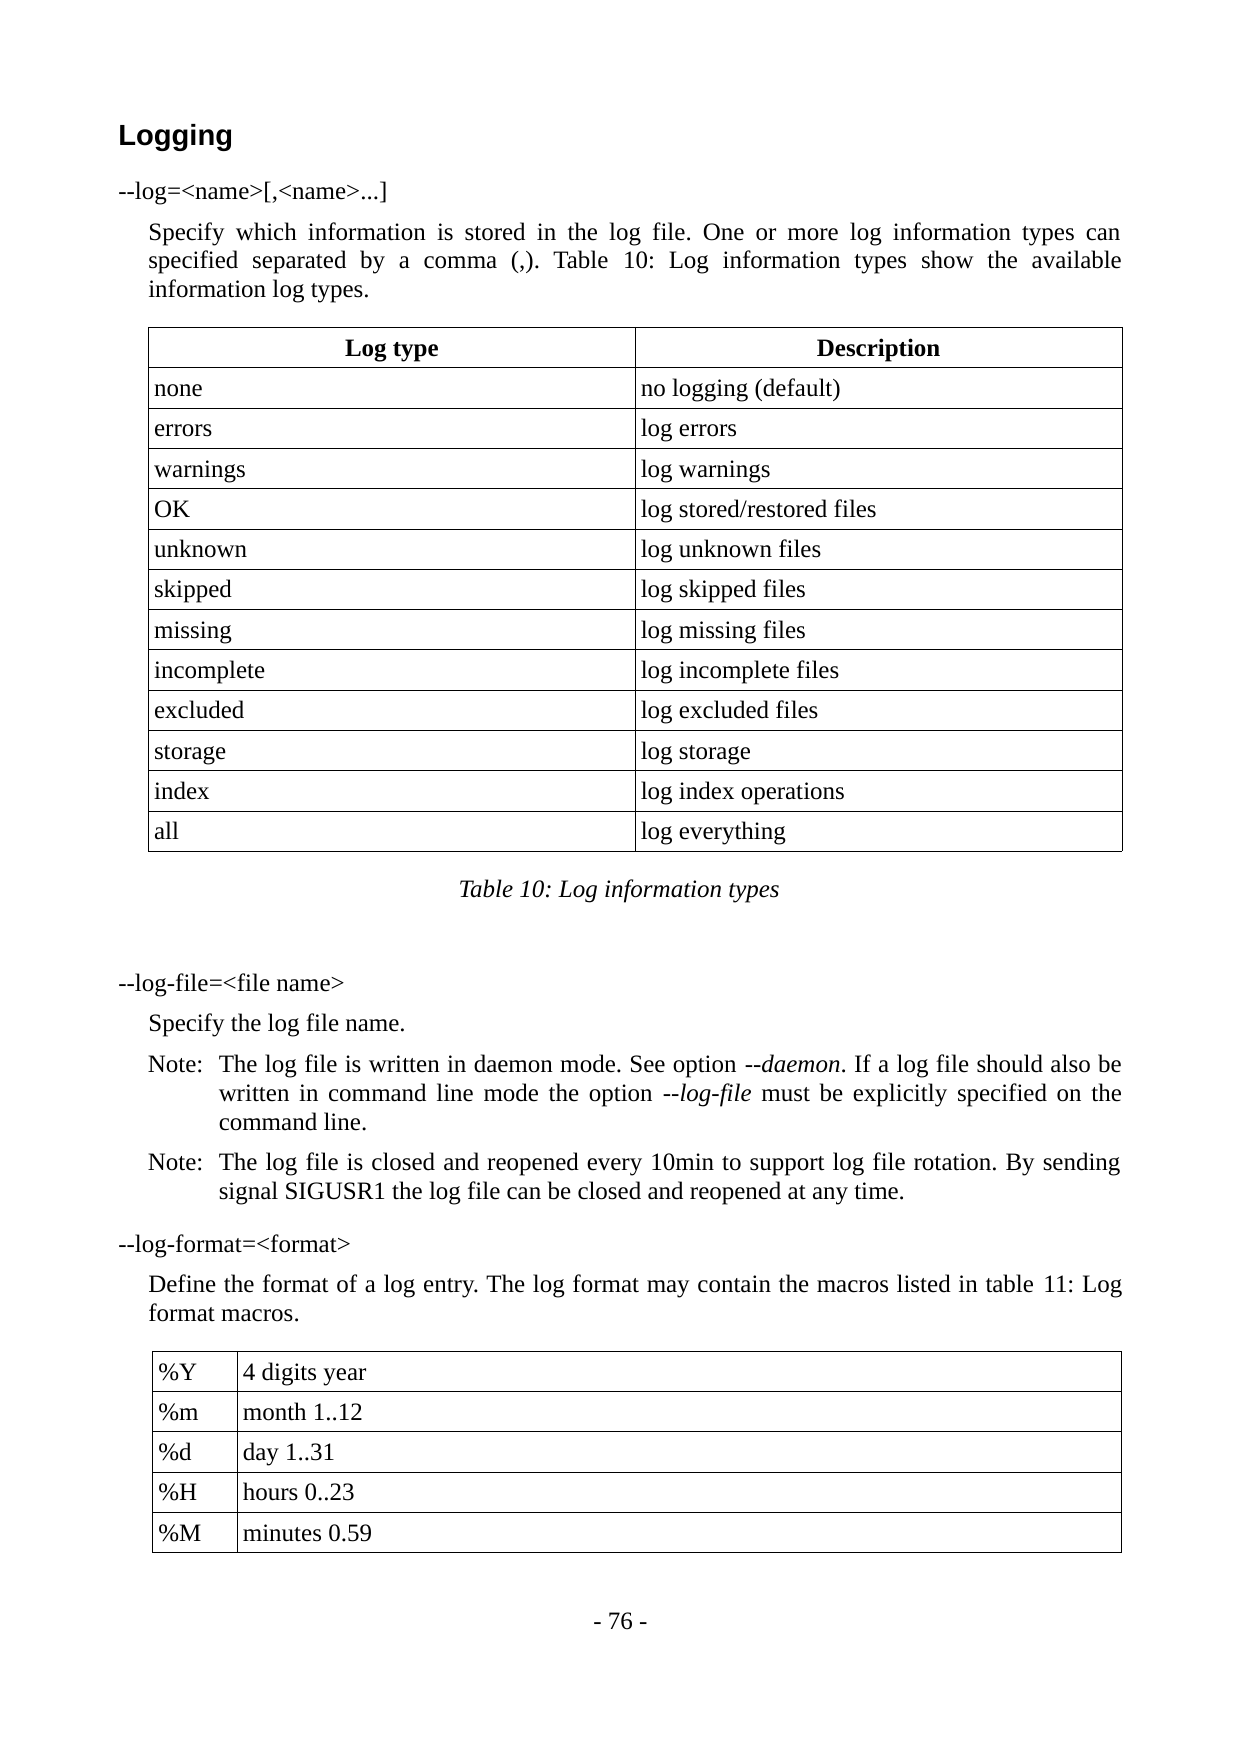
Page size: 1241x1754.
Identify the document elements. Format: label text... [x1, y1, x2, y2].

table_cell none [149, 368, 635, 407]
table_cell log index operations [636, 771, 1122, 811]
table_cell errors [149, 409, 635, 448]
table_cell minutes 0.59 [238, 1513, 1121, 1552]
table_cell month 1..12 [238, 1392, 1121, 1431]
table_cell log skipped files [636, 570, 1122, 609]
table_header Log type [149, 328, 635, 367]
table_cell incomplete [149, 650, 635, 690]
table_header Description [636, 328, 1122, 367]
table_cell unknown [149, 530, 635, 569]
subtitle Logging [118, 118, 1122, 152]
table_cell hours 0..23 [238, 1473, 1121, 1512]
table_cell all [149, 812, 635, 851]
table_cell OK [149, 489, 635, 528]
table_cell log incomplete files [636, 650, 1122, 690]
table_header %Y [153, 1352, 237, 1391]
table_cell storage [149, 731, 635, 770]
text Note: The log file is closed and reopened every 10min to support log file rotation. By sending signal SIGUSR1 the log file can be closed and reopened at any time. [148, 1147, 1122, 1205]
text Specify the log file name. [148, 1008, 1122, 1037]
table_cell warnings [149, 449, 635, 488]
table_cell %m [153, 1392, 237, 1431]
title --log=<name>[,<name>...] [118, 176, 1122, 205]
table_cell log stored/restored files [636, 489, 1122, 528]
table_header 4 digits year [238, 1352, 1121, 1391]
table_cell log errors [636, 409, 1122, 448]
table_cell no logging (default) [636, 368, 1122, 407]
table_cell log excluded files [636, 691, 1122, 730]
text Specify which information is stored in the log file. One or more log information types can specified separated by a comma (,). Table 10: Log information types show the available information log types. [148, 217, 1122, 303]
table_cell log everything [636, 812, 1122, 851]
table_cell %H [153, 1473, 237, 1512]
table_cell log warnings [636, 449, 1122, 488]
table_cell index [149, 771, 635, 811]
table_cell %M [153, 1513, 237, 1552]
table_cell missing [149, 610, 635, 649]
title --log-format=<format> [118, 1229, 1122, 1257]
title --log-file=<file name> [118, 968, 1122, 996]
table_cell %d [153, 1432, 237, 1472]
table_cell log unknown files [636, 530, 1122, 569]
text Note: The log file is written in daemon mode. See option --daemon. If a log file should also be written in command line mode the option --log-file must be explicitly specified on the command line. [148, 1049, 1122, 1135]
table_cell day 1..31 [238, 1432, 1121, 1472]
table_cell log missing files [636, 610, 1122, 649]
table_cell excluded [149, 691, 635, 730]
table_cell skipped [149, 570, 635, 609]
table_cell log storage [636, 731, 1122, 770]
text Define the format of a log entry. The log format may contain the macros listed in table 11: Log format macros. [148, 1269, 1122, 1327]
text Table 10: Log information types [118, 874, 1122, 903]
